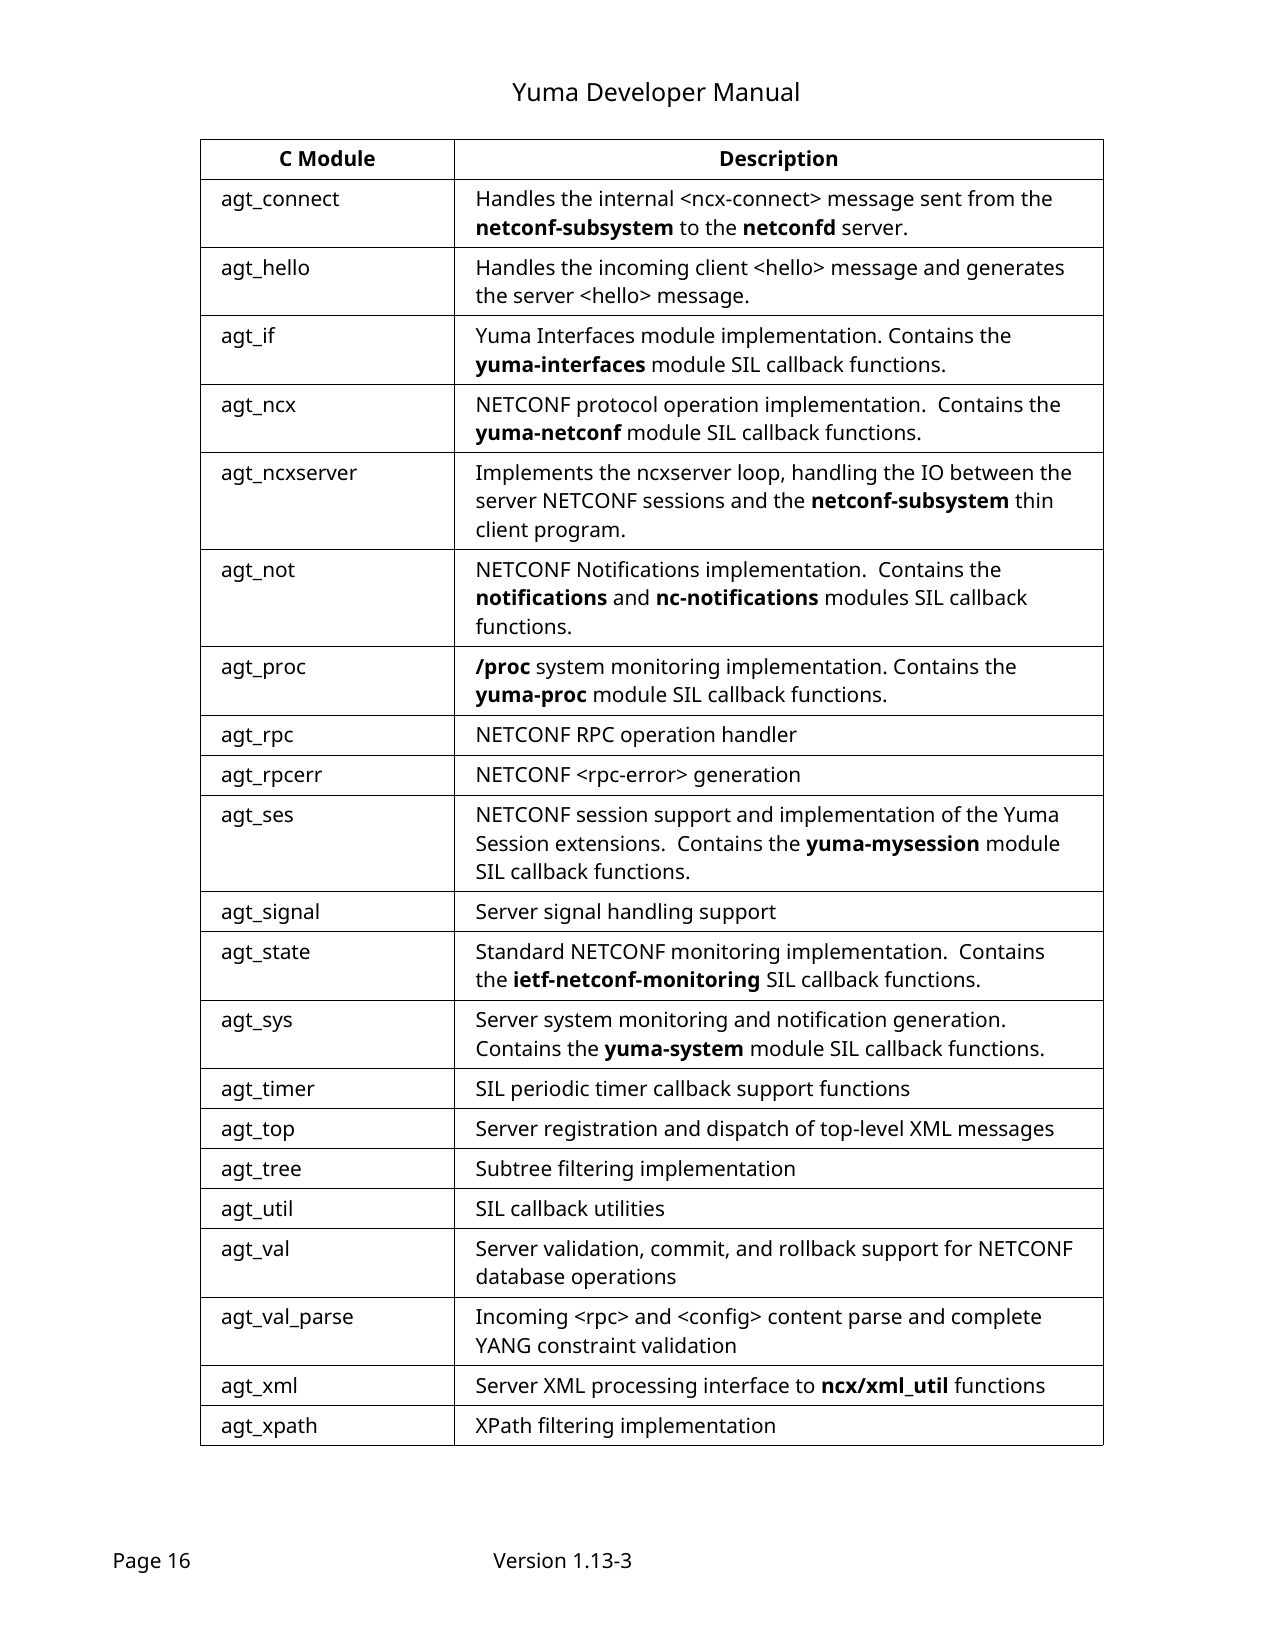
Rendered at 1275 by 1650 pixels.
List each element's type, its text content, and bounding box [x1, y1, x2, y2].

table_cell SIL callback utilities [455, 1189, 1103, 1228]
table_cell agt_xpath [201, 1406, 454, 1445]
table_cell NETCONF session support and implementation of the Yuma Session extensions. Contains the yuma-mysession module SIL callback functions. [455, 796, 1103, 891]
table_cell agt_rpc [201, 716, 454, 754]
table_cell Implements the ncxserver loop, handling the IO between the server NETCONF sessions and the netconf-subsystem thin client program. [455, 453, 1103, 549]
table_cell agt_ses [201, 796, 454, 891]
table_cell agt_top [201, 1109, 454, 1148]
table_cell NETCONF protocol operation implementation. Contains the yuma-netconf module SIL callback functions. [455, 385, 1103, 452]
table_cell Incoming <rpc> and <config> content parse and complete YANG constraint validation [455, 1298, 1103, 1365]
table_cell Handles the internal <ncx-connect> message sent from the netconf-subsystem to the netconfd server. [455, 180, 1103, 247]
table_cell Handles the incoming client <hello> message and generates the server <hello> message. [455, 248, 1103, 315]
table_cell agt_tree [201, 1149, 454, 1188]
table_header C Module [201, 140, 454, 178]
table_cell agt_util [201, 1189, 454, 1228]
table_cell Server signal handling support [455, 892, 1103, 931]
table_cell NETCONF Notifications implementation. Contains the notifications and nc-notifications modules SIL callback functions. [455, 550, 1103, 646]
table_cell agt_timer [201, 1069, 454, 1108]
table_cell agt_proc [201, 647, 454, 714]
table_header Description [455, 140, 1103, 178]
table_cell agt_sys [201, 1001, 454, 1068]
table_cell Server XML processing interface to ncx/xml_util functions [455, 1366, 1103, 1405]
table_cell agt_state [201, 932, 454, 1000]
table_cell Server validation, commit, and rollback support for NETCONF database operations [455, 1229, 1103, 1297]
table_cell agt_rpcerr [201, 756, 454, 794]
table_cell Server registration and dispatch of top-level XML messages [455, 1109, 1103, 1148]
table_cell agt_if [201, 316, 454, 384]
table_cell agt_ncx [201, 385, 454, 452]
table_cell agt_ncxserver [201, 453, 454, 549]
table_cell NETCONF RPC operation handler [455, 716, 1103, 754]
table_cell agt_connect [201, 180, 454, 247]
table_cell SIL periodic timer callback support functions [455, 1069, 1103, 1108]
table_cell agt_signal [201, 892, 454, 931]
table_cell Subtree filtering implementation [455, 1149, 1103, 1188]
table_cell agt_hello [201, 248, 454, 315]
table_cell Yuma Interfaces module implementation. Contains the yuma-interfaces module SIL callback functions. [455, 316, 1103, 384]
table_cell Standard NETCONF monitoring implementation. Contains the ietf-netconf-monitoring SIL callback functions. [455, 932, 1103, 1000]
table_cell agt_not [201, 550, 454, 646]
table_cell NETCONF <rpc-error> generation [455, 756, 1103, 794]
table_cell agt_val [201, 1229, 454, 1297]
table_cell agt_xml [201, 1366, 454, 1405]
table_cell XPath filtering implementation [455, 1406, 1103, 1445]
table_cell Server system monitoring and notification generation. Contains the yuma-system module SIL callback functions. [455, 1001, 1103, 1068]
table_cell agt_val_parse [201, 1298, 454, 1365]
table_cell /proc system monitoring implementation. Contains the yuma-proc module SIL callback functions. [455, 647, 1103, 714]
